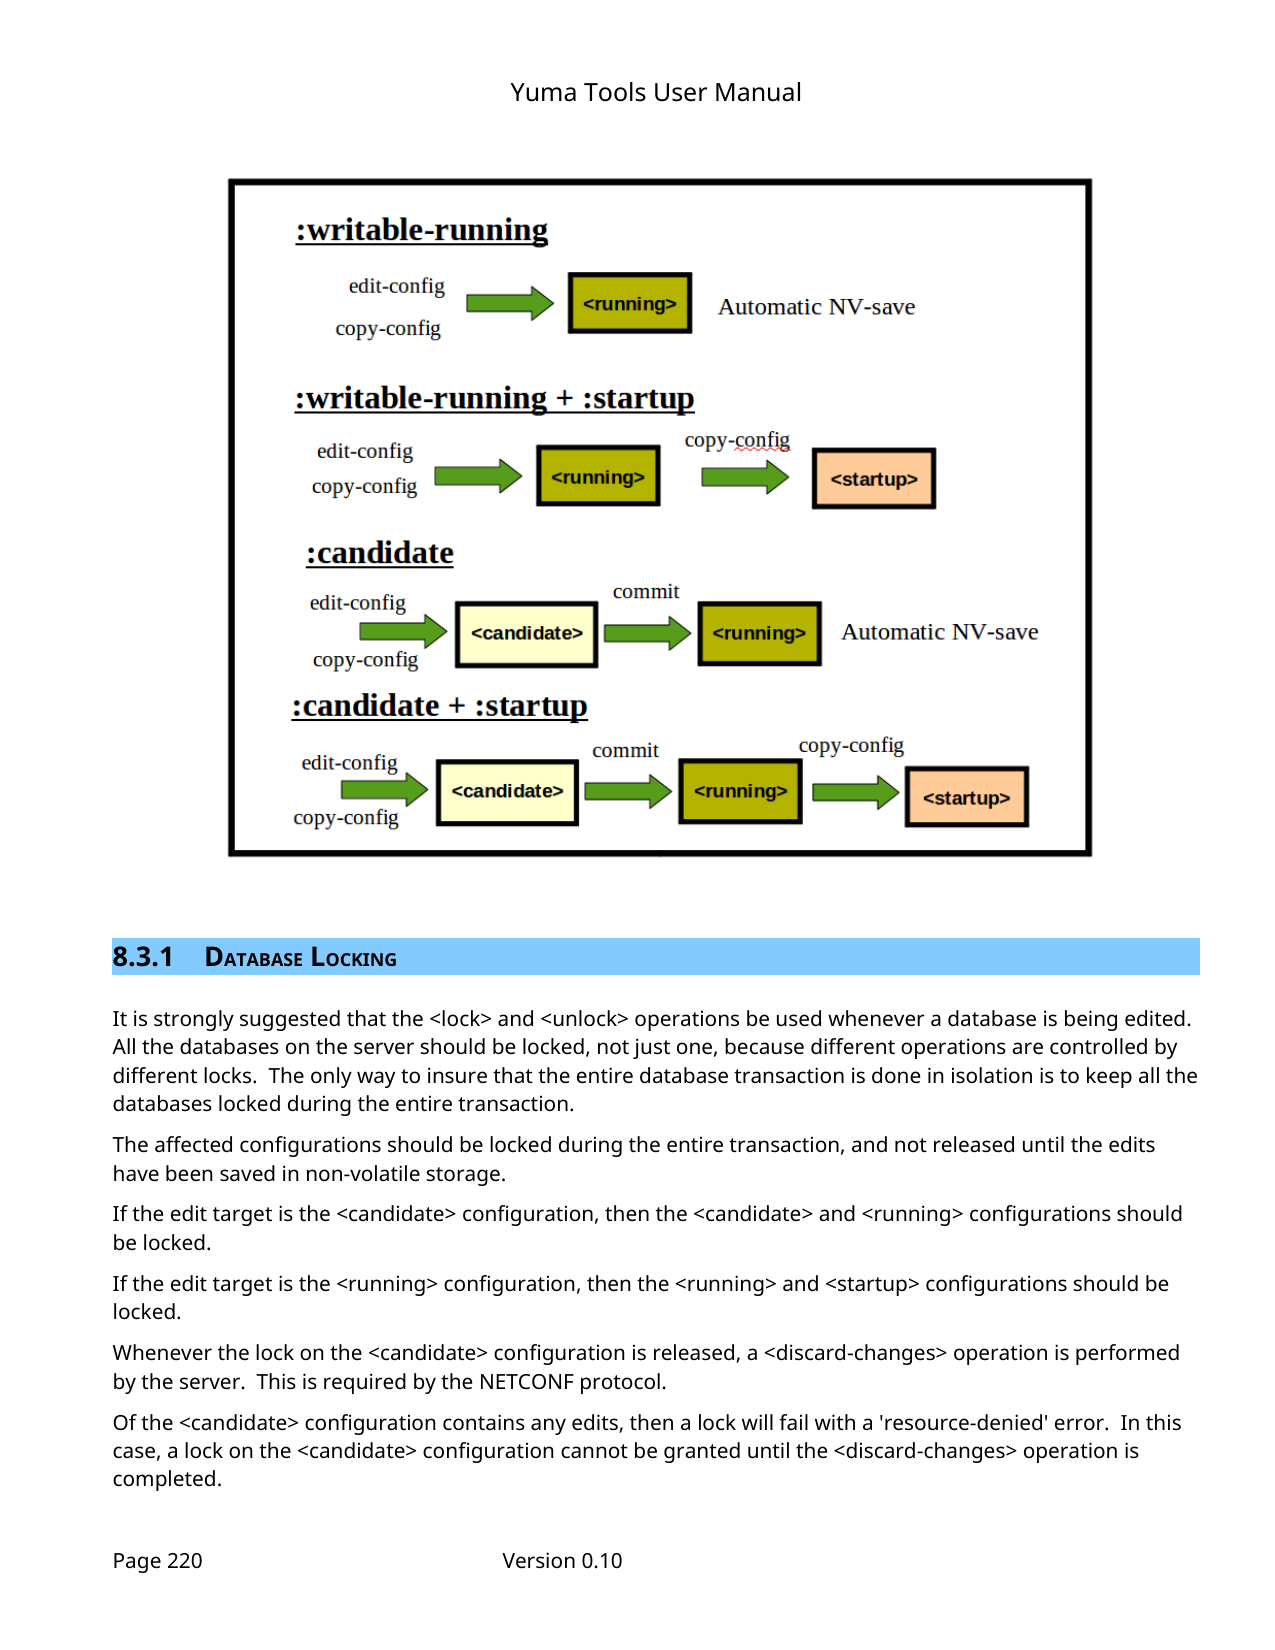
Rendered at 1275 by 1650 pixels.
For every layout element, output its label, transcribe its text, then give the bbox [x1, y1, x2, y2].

text Of the <candidate> configuration contains any edits, then a lock will fail with a 'resource-denied' error. In this case, a lock on the <candidate> configuration cannot be granted until the <discard-changes> operation is completed. [112, 1408, 1200, 1493]
text The affected configurations should be locked during the entire transaction, and not released until the edits have been saved in non-volatile storage. [112, 1130, 1200, 1187]
picture [163, 138, 1149, 881]
text It is strongly suggested that the <lock> and <unlock> operations be used whenever a database is being edited. All the databases on the server should be locked, not just one, because different operations are controlled by different locks. The only way to insure that the entire database transaction is done in isolation is to keep all the databases locked during the entire transaction. [112, 1004, 1200, 1118]
subtitle Database Locking [112, 938, 1200, 975]
text If the edit target is the <running> configuration, then the <running> and <startup> configurations should be locked. [112, 1269, 1200, 1326]
text If the edit target is the <candidate> configuration, then the <candidate> and <running> configurations should be locked. [112, 1199, 1200, 1256]
text Whenever the lock on the <candidate> configuration is released, a <discard-changes> operation is performed by the server. This is required by the NETCONF protocol. [112, 1338, 1200, 1395]
